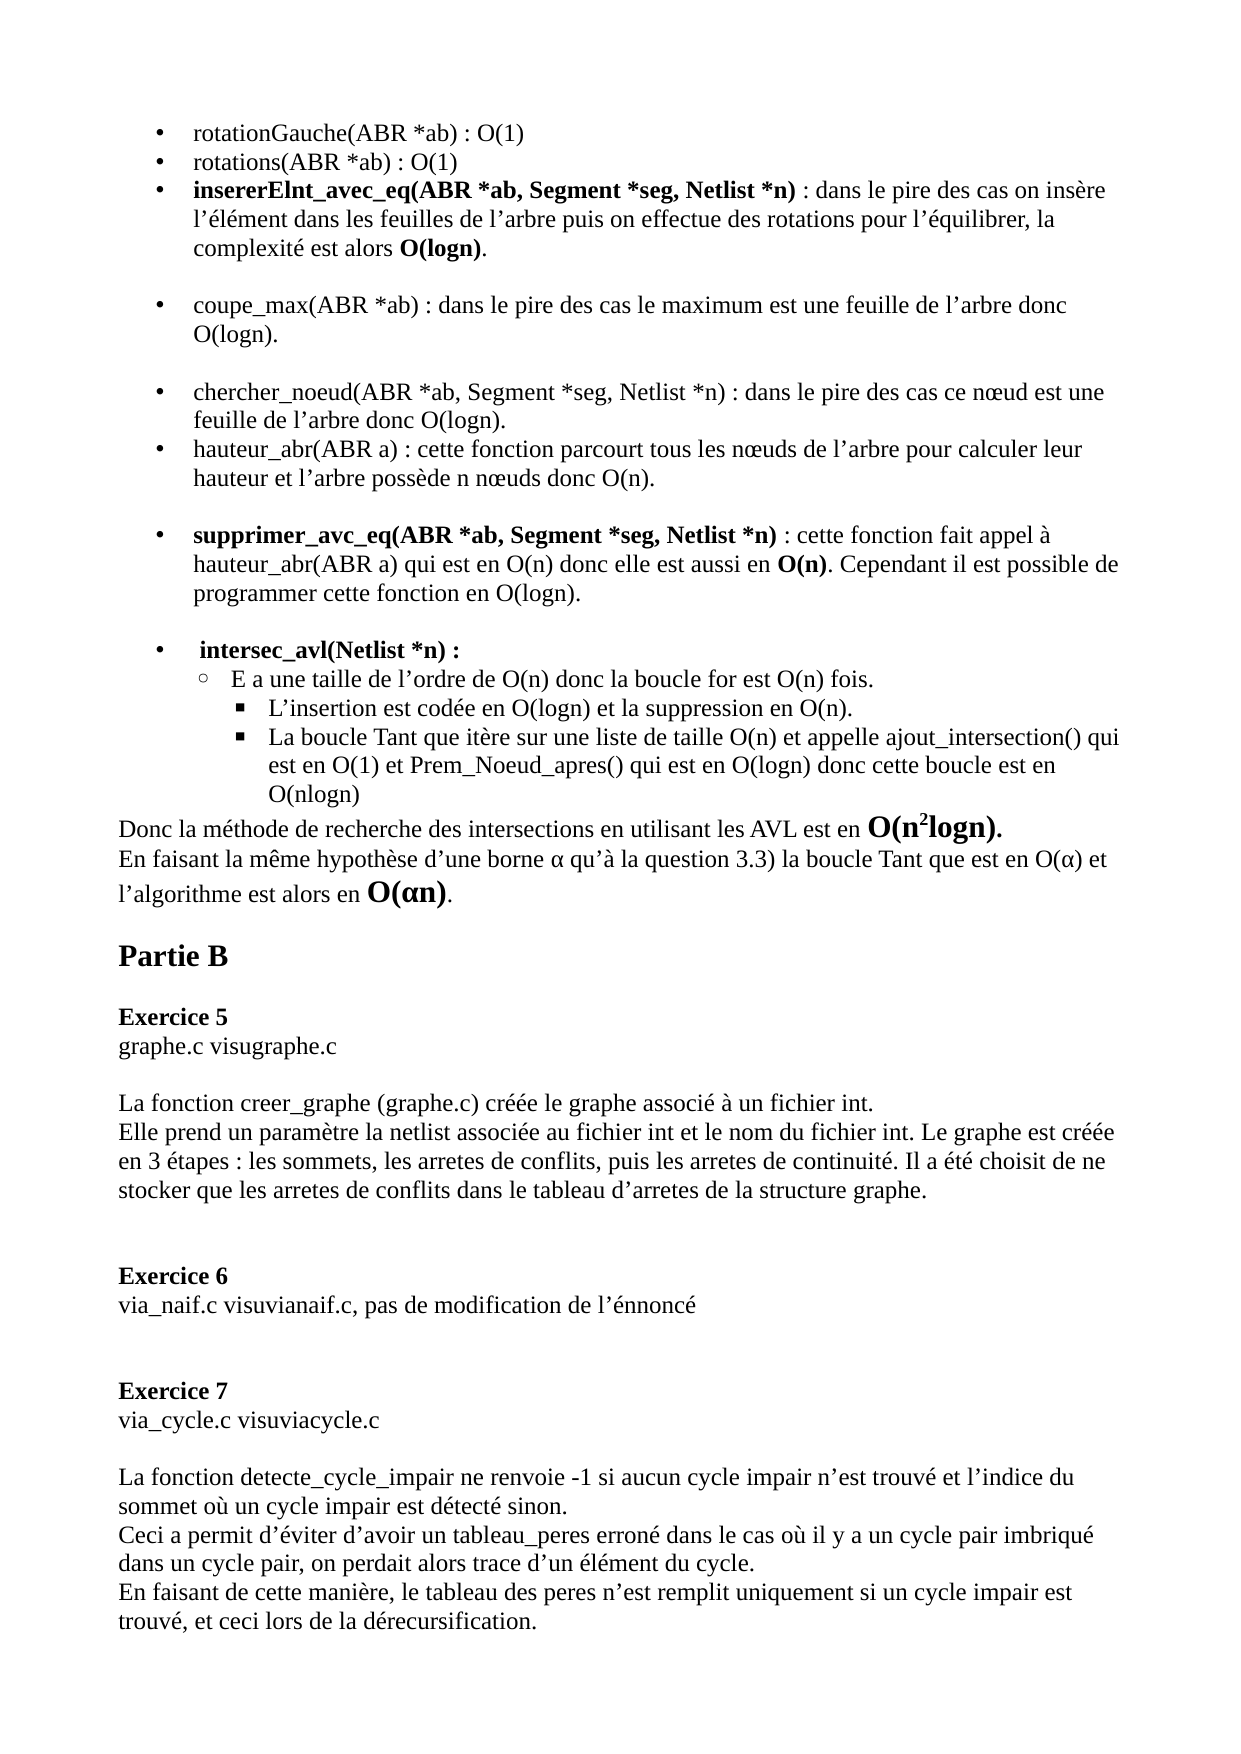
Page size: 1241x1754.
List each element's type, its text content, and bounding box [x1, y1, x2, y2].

list chercher_noeud(ABR *ab, Segment *seg, Netlist *n) : dans le pire des cas ce nœud est une feuille de l’arbre donc O(logn). [156, 377, 1122, 434]
list rotations(ABR *ab) : O(1) [156, 147, 1122, 176]
list hauteur_abr(ABR a) : cette fonction parcourt tous les nœuds de l’arbre pour calculer leur hauteur et l’arbre possède n nœuds donc O(n). [156, 434, 1122, 492]
text Donc la méthode de recherche des intersections en utilisant les AVL est en O(n2logn). [118, 808, 1122, 844]
text graphe.c visugraphe.c [118, 1031, 1122, 1060]
text Exercice 7 [118, 1376, 1122, 1405]
text La fonction creer_graphe (graphe.c) créée le graphe associé à un fichier int. [118, 1088, 1122, 1117]
list supprimer_avc_eq(ABR *ab, Segment *seg, Netlist *n) : cette fonction fait appel à hauteur_abr(ABR a) qui est en O(n) donc elle est aussi en O(n). Cependant il est possible de programmer cette fonction en O(logn). [156, 521, 1122, 607]
list insererElnt_avec_eq(ABR *ab, Segment *seg, Netlist *n) : dans le pire des cas on insère l’élément dans les feuilles de l’arbre puis on effectue des rotations pour l’équilibrer, la complexité est alors O(logn). [156, 176, 1122, 262]
text Exercice 5 [118, 1002, 1122, 1031]
text Elle prend un paramètre la netlist associée au fichier int et le nom du fichier int. Le graphe est créée en 3 étapes : les sommets, les arretes de conflits, puis les arretes de continuité. Il a été choisit de ne stocker que les arretes de conflits dans le tableau d’arretes de la structure graphe. [118, 1117, 1122, 1203]
text La fonction detecte_cycle_impair ne renvoie -1 si aucun cycle impair n’est trouvé et l’indice du sommet où un cycle impair est détecté sinon. [118, 1462, 1122, 1520]
text Partie B [118, 937, 1122, 973]
text En faisant la même hypothèse d’une borne α qu’à la question 3.3) la boucle Tant que est en O(α) et l’algorithme est alors en O(αn). [118, 844, 1122, 909]
text En faisant de cette manière, le tableau des peres n’est remplit uniquement si un cycle impair est trouvé, et ceci lors de la dérecursification. [118, 1577, 1122, 1635]
list coupe_max(ABR *ab) : dans le pire des cas le maximum est une feuille de l’arbre donc O(logn). [156, 291, 1122, 348]
text via_cycle.c visuviacycle.c [118, 1405, 1122, 1433]
list L’insertion est codée en O(logn) et la suppression en O(n). [231, 693, 1122, 722]
list rotationGauche(ABR *ab) : O(1) [156, 118, 1122, 147]
list La boucle Tant que itère sur une liste de taille O(n) et appelle ajout_intersection() qui est en O(1) et Prem_Noeud_apres() qui est en O(logn) donc cette boucle est en O(nlogn) [231, 722, 1122, 808]
list intersec_avl(Netlist *n) : [156, 636, 1122, 664]
text Ceci a permit d’éviter d’avoir un tableau_peres erroné dans le cas où il y a un cycle pair imbriqué dans un cycle pair, on perdait alors trace d’un élément du cycle. [118, 1520, 1122, 1577]
text Exercice 6 [118, 1261, 1122, 1290]
text via_naif.c visuvianaif.c, pas de modification de l’énnoncé [118, 1290, 1122, 1318]
list E a une taille de l’ordre de O(n) donc la boucle for est O(n) fois. [193, 664, 1122, 693]
